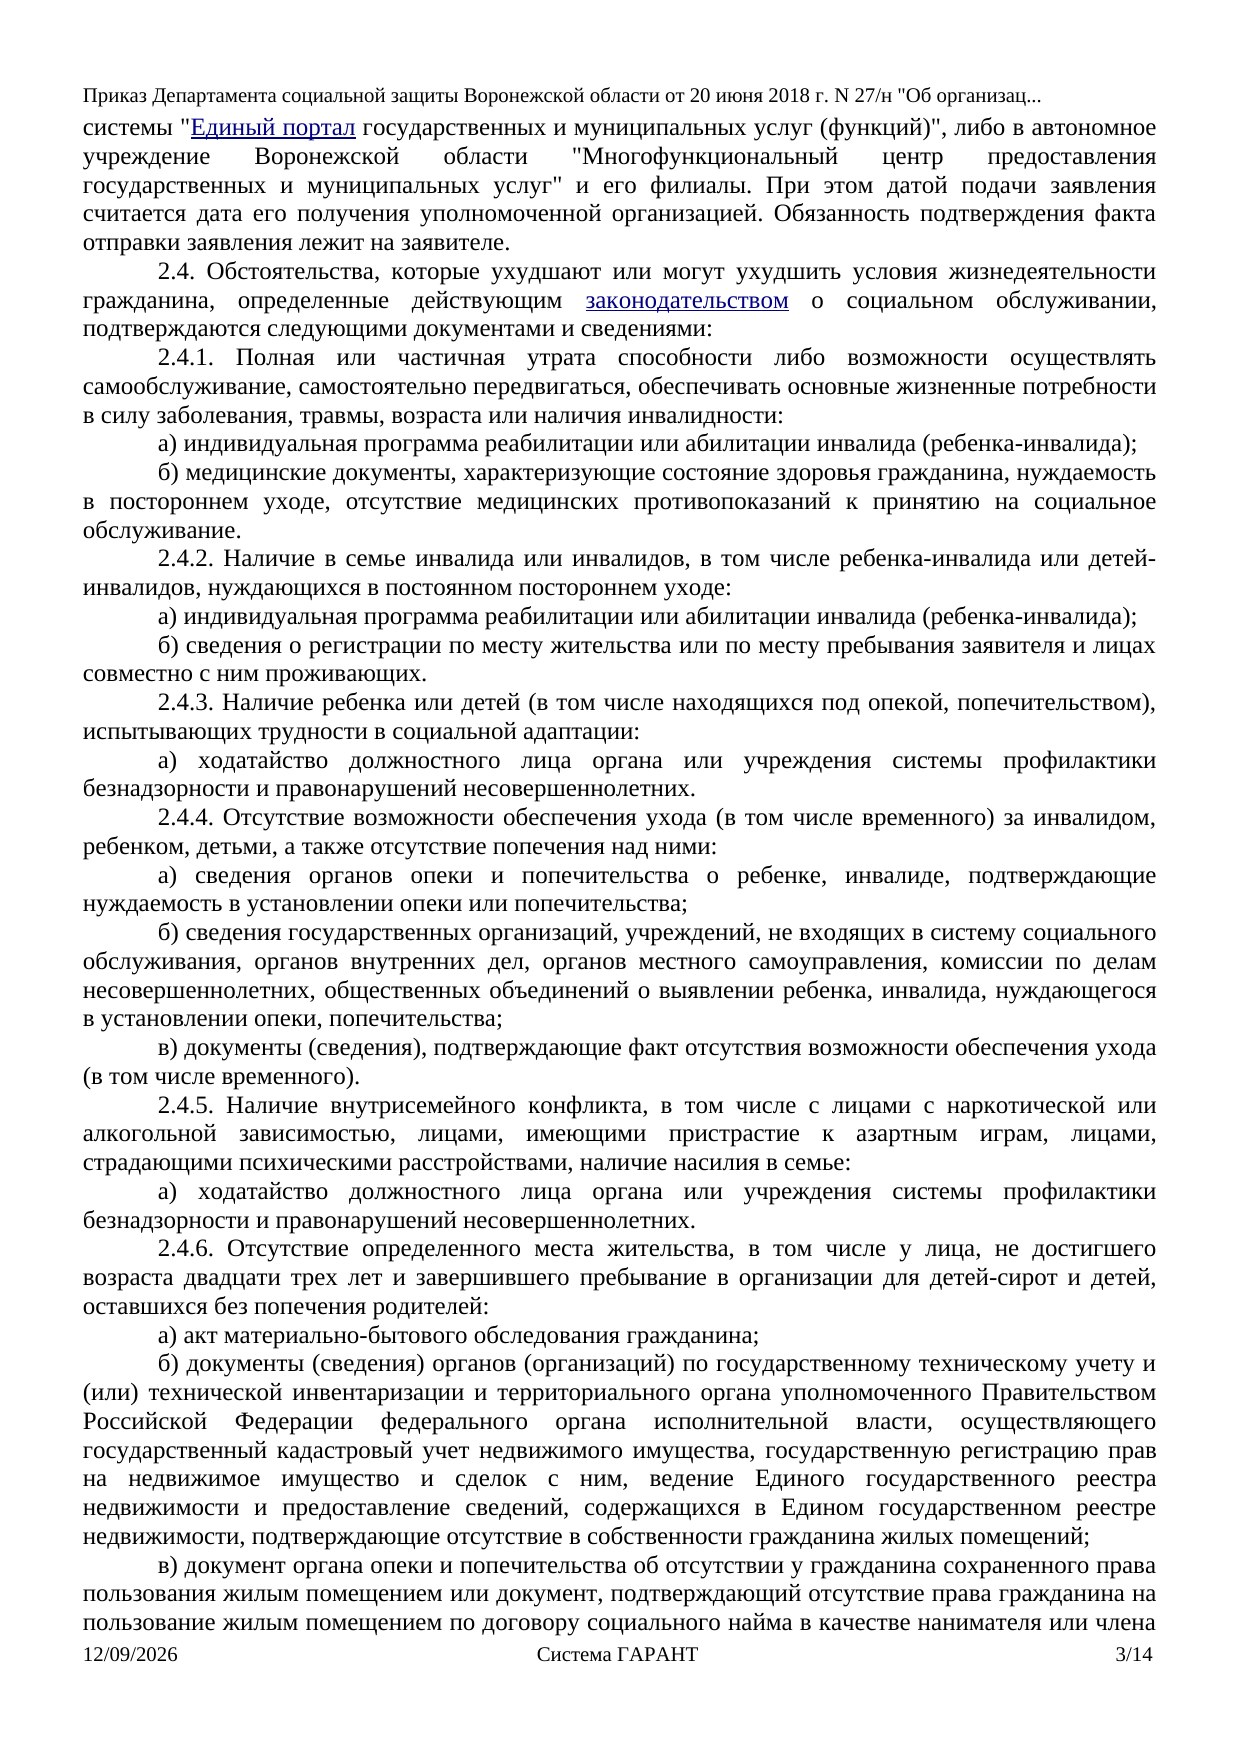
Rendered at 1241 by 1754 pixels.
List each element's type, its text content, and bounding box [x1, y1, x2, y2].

text 2.4.6. Отсутствие определенного места жительства, в том числе у лица, не достигшего возраста двадцати трех лет и завершившего пребывание в организации для детей-сирот и детей, оставшихся без попечения родителей: [83, 1233, 1157, 1320]
text а) сведения органов опеки и попечительства о ребенке, инвалиде, подтверждающие нуждаемость в установлении опеки или попечительства; [83, 860, 1157, 917]
text а) индивидуальная программа реабилитации или абилитации инвалида (ребенка-инвалида); [83, 428, 1157, 457]
text а) акт материально-бытового обследования гражданина; [83, 1320, 1157, 1348]
text а) ходатайство должностного лица органа или учреждения системы профилактики безнадзорности и правонарушений несовершеннолетних. [83, 1176, 1157, 1233]
text а) индивидуальная программа реабилитации или абилитации инвалида (ребенка-инвалида); [83, 601, 1157, 630]
text в) документы (сведения), подтверждающие факт отсутствия возможности обеспечения ухода (в том числе временного). [83, 1032, 1157, 1090]
text 2.4.2. Наличие в семье инвалида или инвалидов, в том числе ребенка-инвалида или детей-инвалидов, нуждающихся в постоянном постороннем уходе: [83, 543, 1157, 601]
text 2.4.5. Наличие внутрисемейного конфликта, в том числе с лицами с наркотической или алкогольной зависимостью, лицами, имеющими пристрастие к азартным играм, лицами, страдающими психическими расстройствами, наличие насилия в семье: [83, 1090, 1157, 1176]
text б) медицинские документы, характеризующие состояние здоровья гражданина, нуждаемость в постороннем уходе, отсутствие медицинских противопоказаний к принятию на социальное обслуживание. [83, 457, 1157, 543]
text системы "Единый портал государственных и муниципальных услуг (функций)", либо в автономное учреждение Воронежской области "Многофункциональный центр предоставления государственных и муниципальных услуг" и его филиалы. При этом датой подачи заявления считается дата его получения уполномоченной организацией. Обязанность подтверждения факта отправки заявления лежит на заявителе. [83, 112, 1157, 256]
text а) ходатайство должностного лица органа или учреждения системы профилактики безнадзорности и правонарушений несовершеннолетних. [83, 745, 1157, 802]
text б) документы (сведения) органов (организаций) по государственному техническому учету и (или) технической инвентаризации и территориального органа уполномоченного Правительством Российской Федерации федерального органа исполнительной власти, осуществляющего государственный кадастровый учет недвижимого имущества, государственную регистрацию прав на недвижимое имущество и сделок с ним, ведение Единого государственного реестра недвижимости и предоставление сведений, содержащихся в Едином государственном реестре недвижимости, подтверждающие отсутствие в собственности гражданина жилых помещений; [83, 1348, 1157, 1550]
text 2.4. Обстоятельства, которые ухудшают или могут ухудшить условия жизнедеятельности гражданина, определенные действующим законодательством о социальном обслуживании, подтверждаются следующими документами и сведениями: [83, 256, 1157, 342]
text б) сведения государственных организаций, учреждений, не входящих в систему социального обслуживания, органов внутренних дел, органов местного самоуправления, комиссии по делам несовершеннолетних, общественных объединений о выявлении ребенка, инвалида, нуждающегося в установлении опеки, попечительства; [83, 917, 1157, 1032]
text 2.4.1. Полная или частичная утрата способности либо возможности осуществлять самообслуживание, самостоятельно передвигаться, обеспечивать основные жизненные потребности в силу заболевания, травмы, возраста или наличия инвалидности: [83, 342, 1157, 428]
text в) документ органа опеки и попечительства об отсутствии у гражданина сохраненного права пользования жилым помещением или документ, подтверждающий отсутствие права гражданина на пользование жилым помещением по договору социального найма в качестве нанимателя или члена [83, 1550, 1157, 1636]
text б) сведения о регистрации по месту жительства или по месту пребывания заявителя и лицах совместно с ним проживающих. [83, 630, 1157, 687]
text 2.4.4. Отсутствие возможности обеспечения ухода (в том числе временного) за инвалидом, ребенком, детьми, а также отсутствие попечения над ними: [83, 802, 1157, 860]
text 2.4.3. Наличие ребенка или детей (в том числе находящихся под опекой, попечительством), испытывающих трудности в социальной адаптации: [83, 687, 1157, 745]
